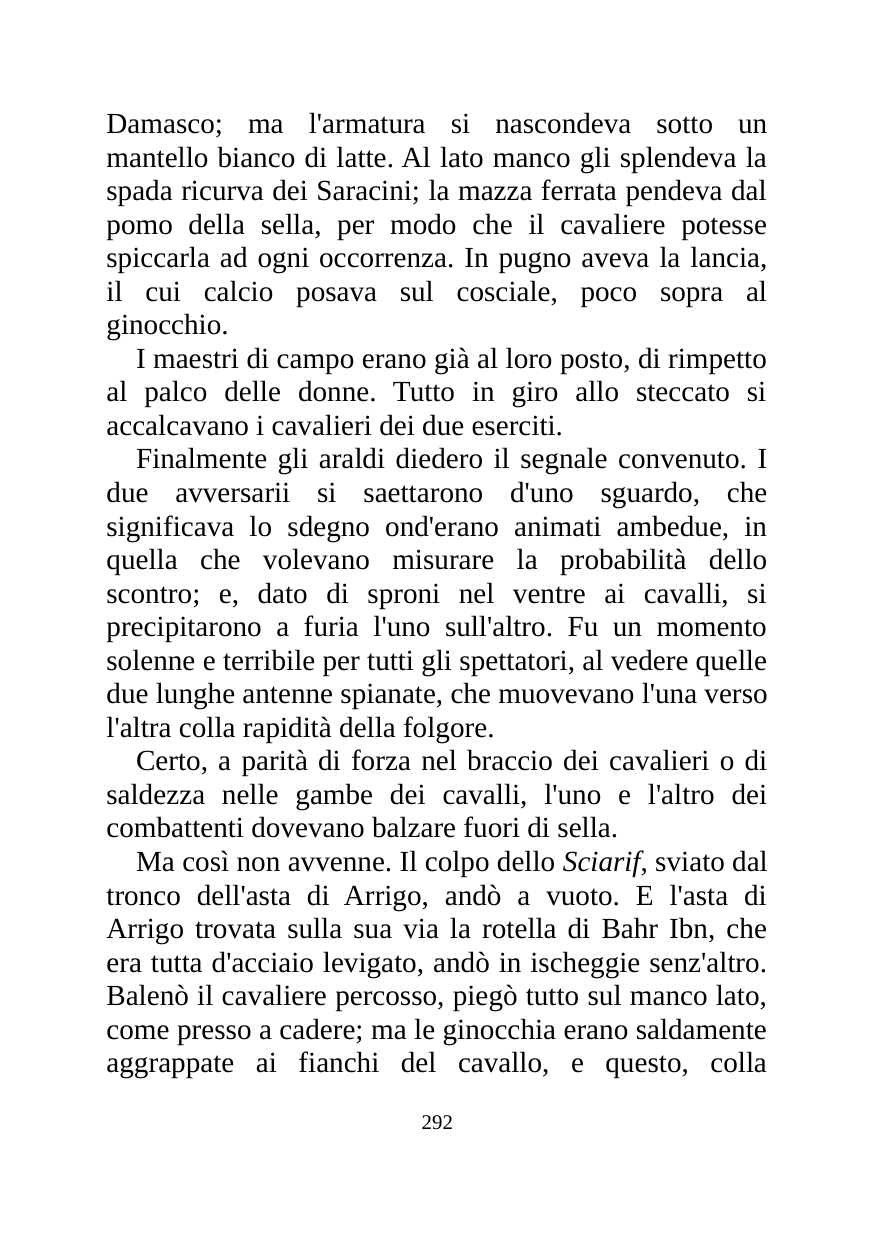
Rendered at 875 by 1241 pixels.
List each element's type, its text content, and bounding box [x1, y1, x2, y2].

text Damasco; ma l'armatura si nascondeva sotto un mantello bianco di latte. Al lato manco gli splendeva la spada ricurva dei Saracini; la mazza ferrata pendeva dal pomo della sella, per modo che il cavaliere potesse spiccarla ad ogni occorrenza. In pugno aveva la lancia, il cui calcio posava sul cosciale, poco sopra al ginocchio. [106, 106, 768, 341]
text Finalmente gli araldi diedero il segnale convenuto. I due avversarii si saettarono d'uno sguardo, che significava lo sdegno ond'erano animati ambedue, in quella che volevano misurare la probabilità dello scontro; e, dato di sproni nel ventre ai cavalli, si precipitarono a furia l'uno sull'altro. Fu un momento solenne e terribile per tutti gli spettatori, al vedere quelle due lunghe antenne spianate, che muovevano l'una verso l'altra colla rapidità della folgore. [106, 442, 768, 743]
text Ma così non avvenne. Il colpo dello Sciarif, sviato dal tronco dell'asta di Arrigo, andò a vuoto. E l'asta di Arrigo trovata sulla sua via la rotella di Bahr Ibn, che era tutta d'acciaio levigato, andò in ischeggie senz'altro. Balenò il cavaliere percosso, piegò tutto sul manco lato, come presso a cadere; ma le ginocchia erano saldamente aggrappate ai fianchi del cavallo, e questo, colla [106, 844, 768, 1079]
text I maestri di campo erano già al loro posto, di rimpetto al palco delle donne. Tutto in giro allo steccato si accalcavano i cavalieri dei due eserciti. [106, 341, 768, 442]
text Certo, a parità di forza nel braccio dei cavalieri o di saldezza nelle gambe dei cavalli, l'uno e l'altro dei combattenti dovevano balzare fuori di sella. [106, 743, 768, 844]
